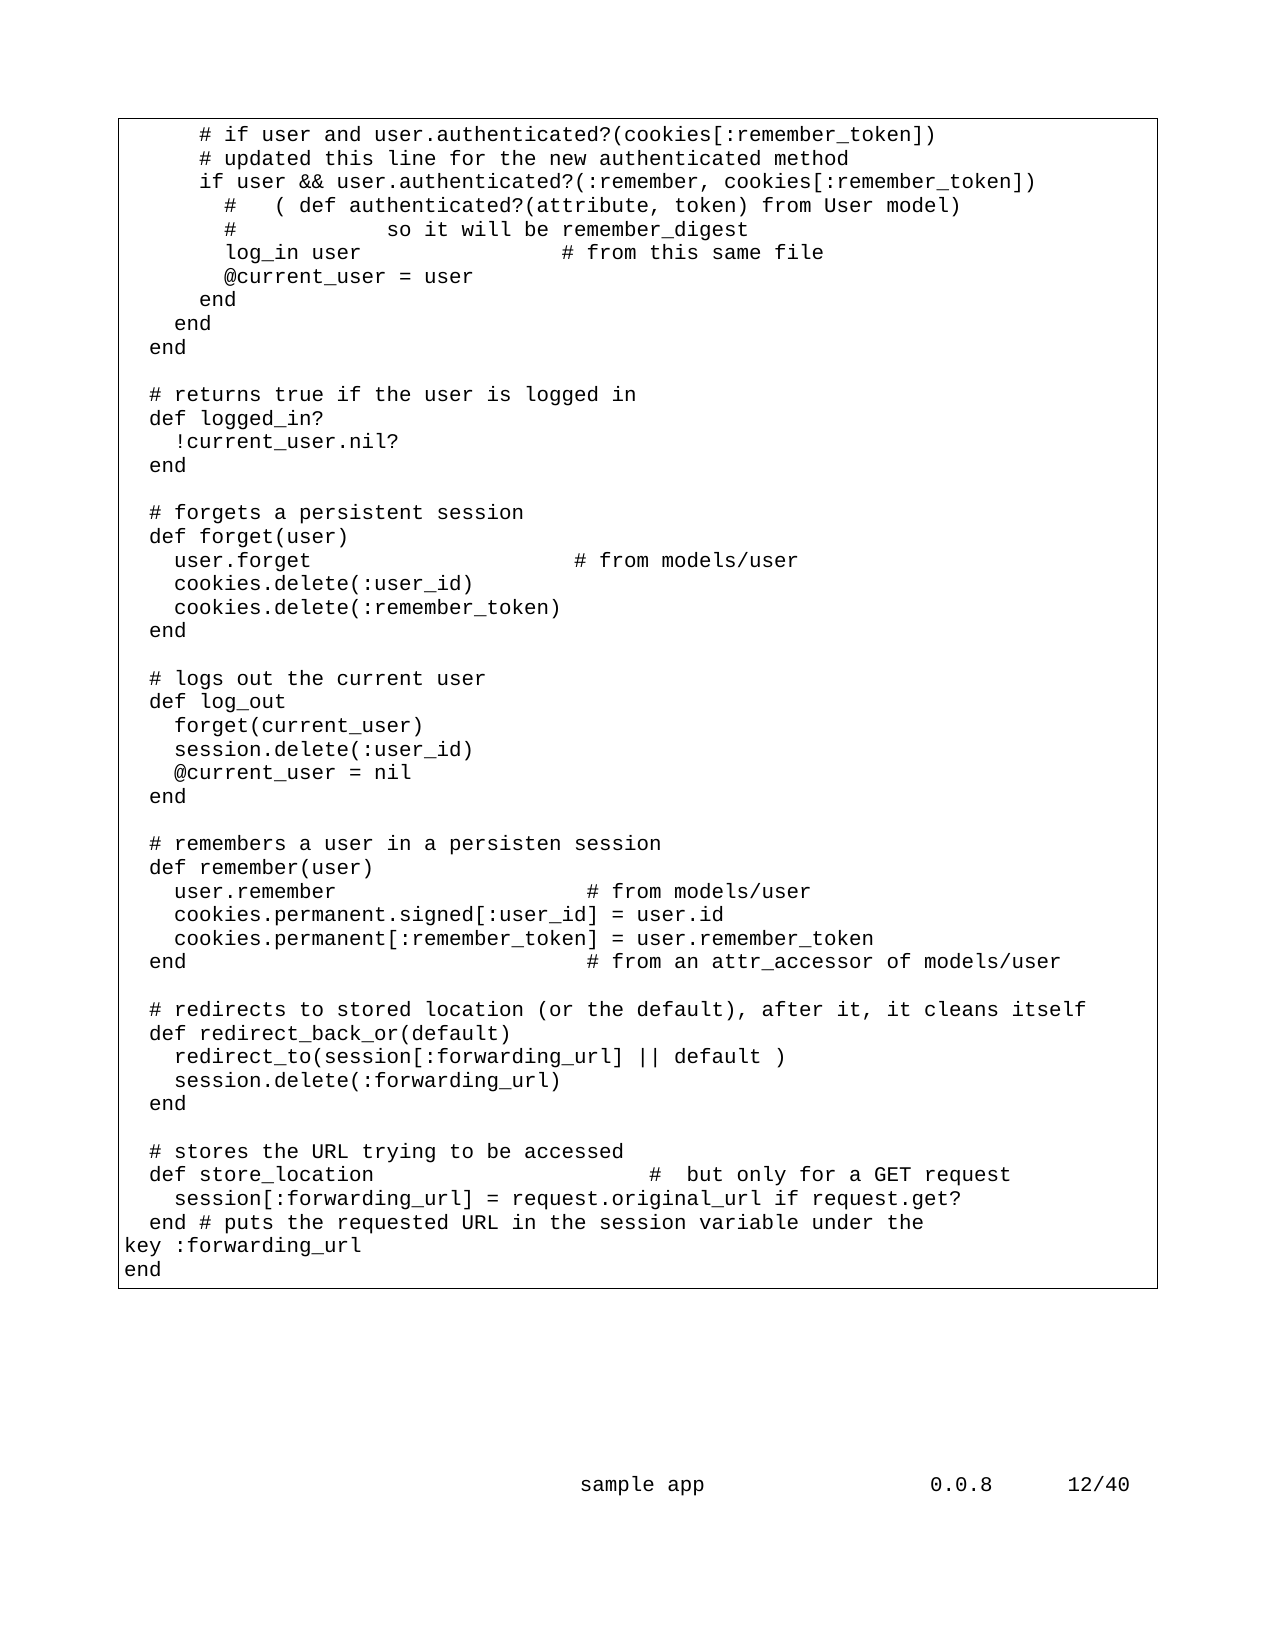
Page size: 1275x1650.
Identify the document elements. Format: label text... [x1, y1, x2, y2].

table_header # if user and user.authenticated?(cookies[:remember_token]) # updated this line for the new authenticated method if user && user.authenticated?(:remember, cookies[:remember_token]) # ( def authenticated?(attribute, token) from User model) # so it will be remember_digest log_in user # from this same file @current_user = user end end end # returns true if the user is logged in def logged_in? !current_user.nil? end # forgets a persistent session def forget(user) user.forget # from models/user cookies.delete(:user_id) cookies.delete(:remember_token) end # logs out the current user def log_out forget(current_user) session.delete(:user_id) @current_user = nil end # remembers a user in a persisten session def remember(user) user.remember # from models/user cookies.permanent.signed[:user_id] = user.id cookies.permanent[:remember_token] = user.remember_token end # from an attr_accessor of models/user # redirects to stored location (or the default), after it, it cleans itself def redirect_back_or(default) redirect_to(session[:forwarding_url] || default ) session.delete(:forwarding_url) end # stores the URL trying to be accessed def store_location # but only for a GET request session[:forwarding_url] = request.original_url if request.get? end # puts the requested URL in the session variable under the key :forwarding_url end [119, 119, 1157, 1288]
